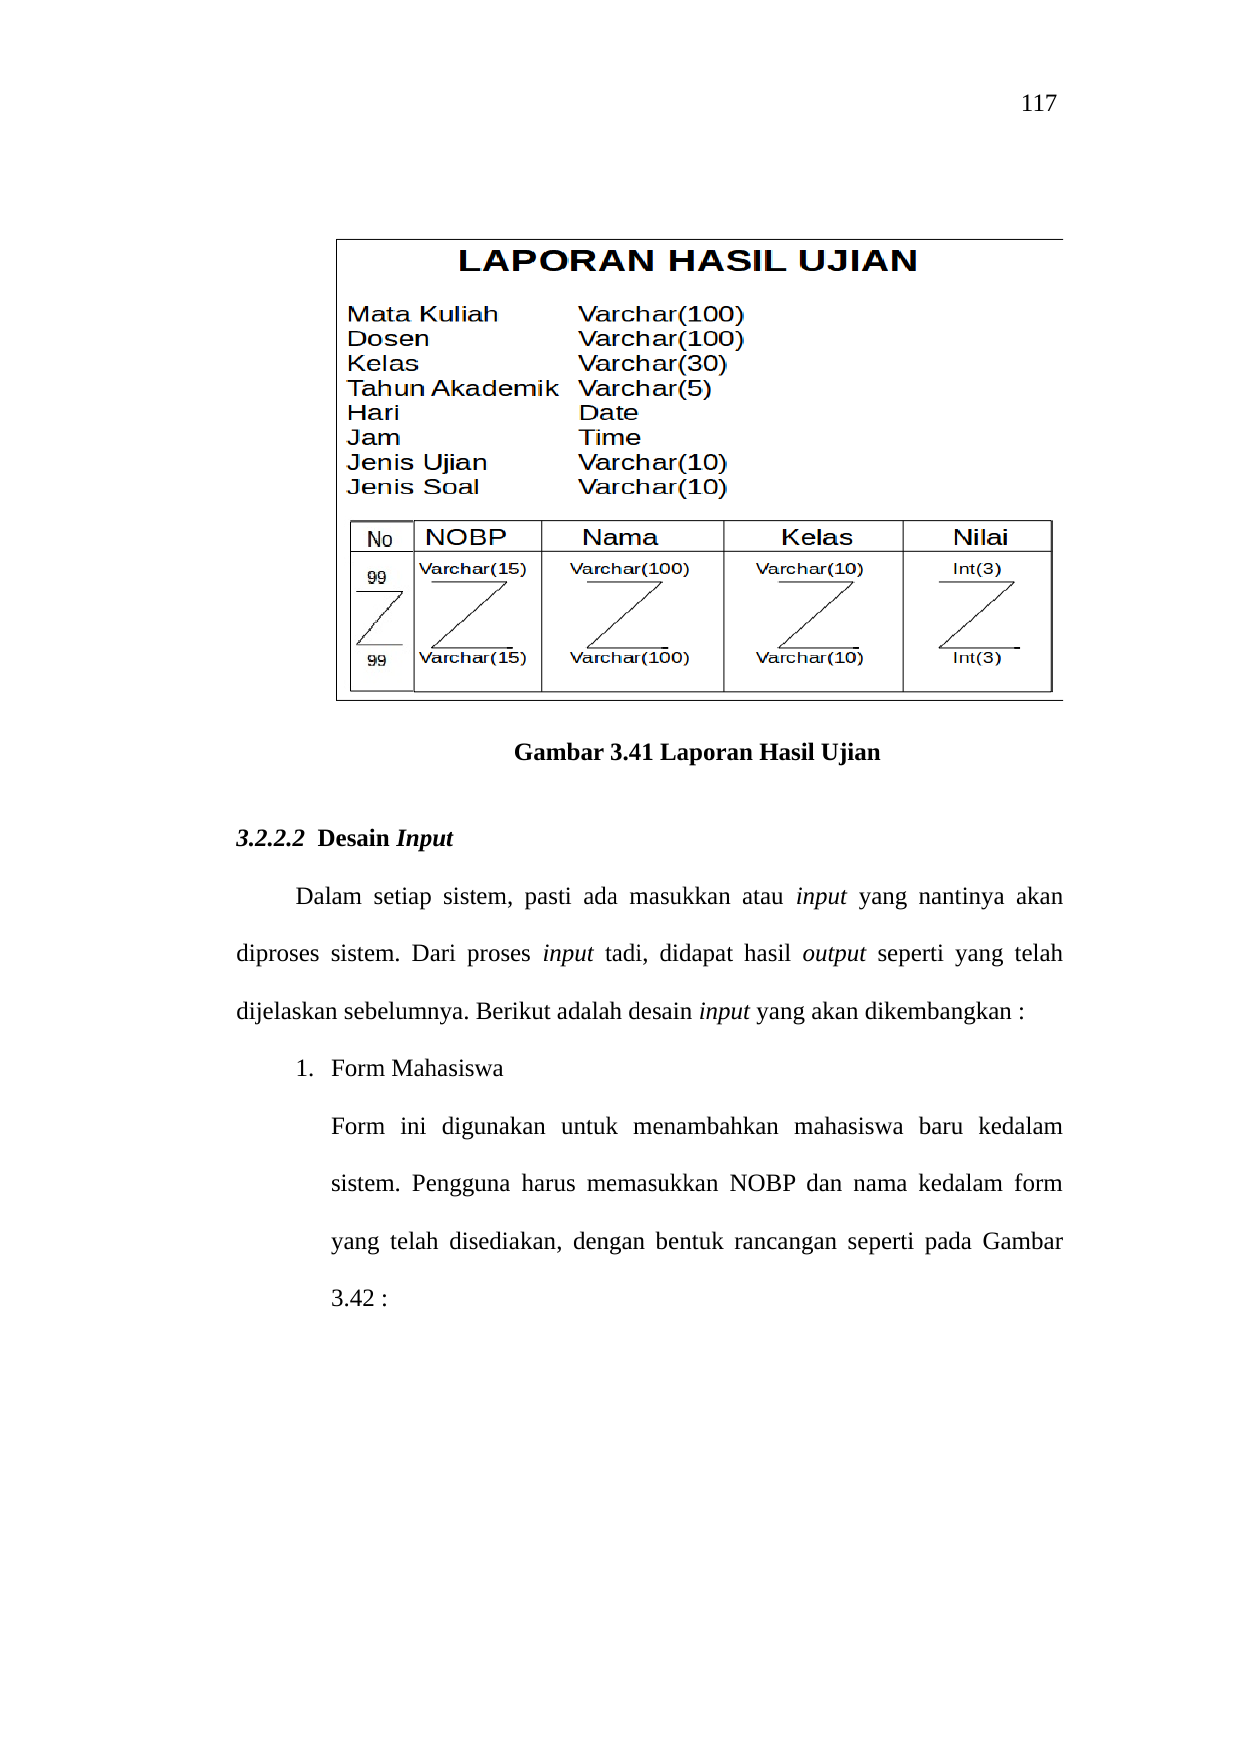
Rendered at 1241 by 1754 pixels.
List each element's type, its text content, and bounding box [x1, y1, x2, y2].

list Form ini digunakan untuk menambahkan mahasiswa baru kedalam sistem. Pengguna harus memasukkan NOBP dan nama kedalam form yang telah disediakan, dengan bentuk rancangan seperti pada Gambar 3.42 : [295, 1111, 1063, 1312]
picture [331, 236, 1064, 709]
list Form Mahasiswa [295, 1053, 1063, 1082]
text Gambar 3.41 Laporan Hasil Ujian [331, 709, 1063, 766]
subtitle Desain Input [236, 823, 1063, 852]
text Dalam setiap sistem, pasti ada masukkan atau input yang nantinya akan diproses sistem. Dari proses input tadi, didapat hasil output seperti yang telah dijelaskan sebelumnya. Berikut adalah desain input yang akan dikembangkan : [236, 881, 1063, 1025]
